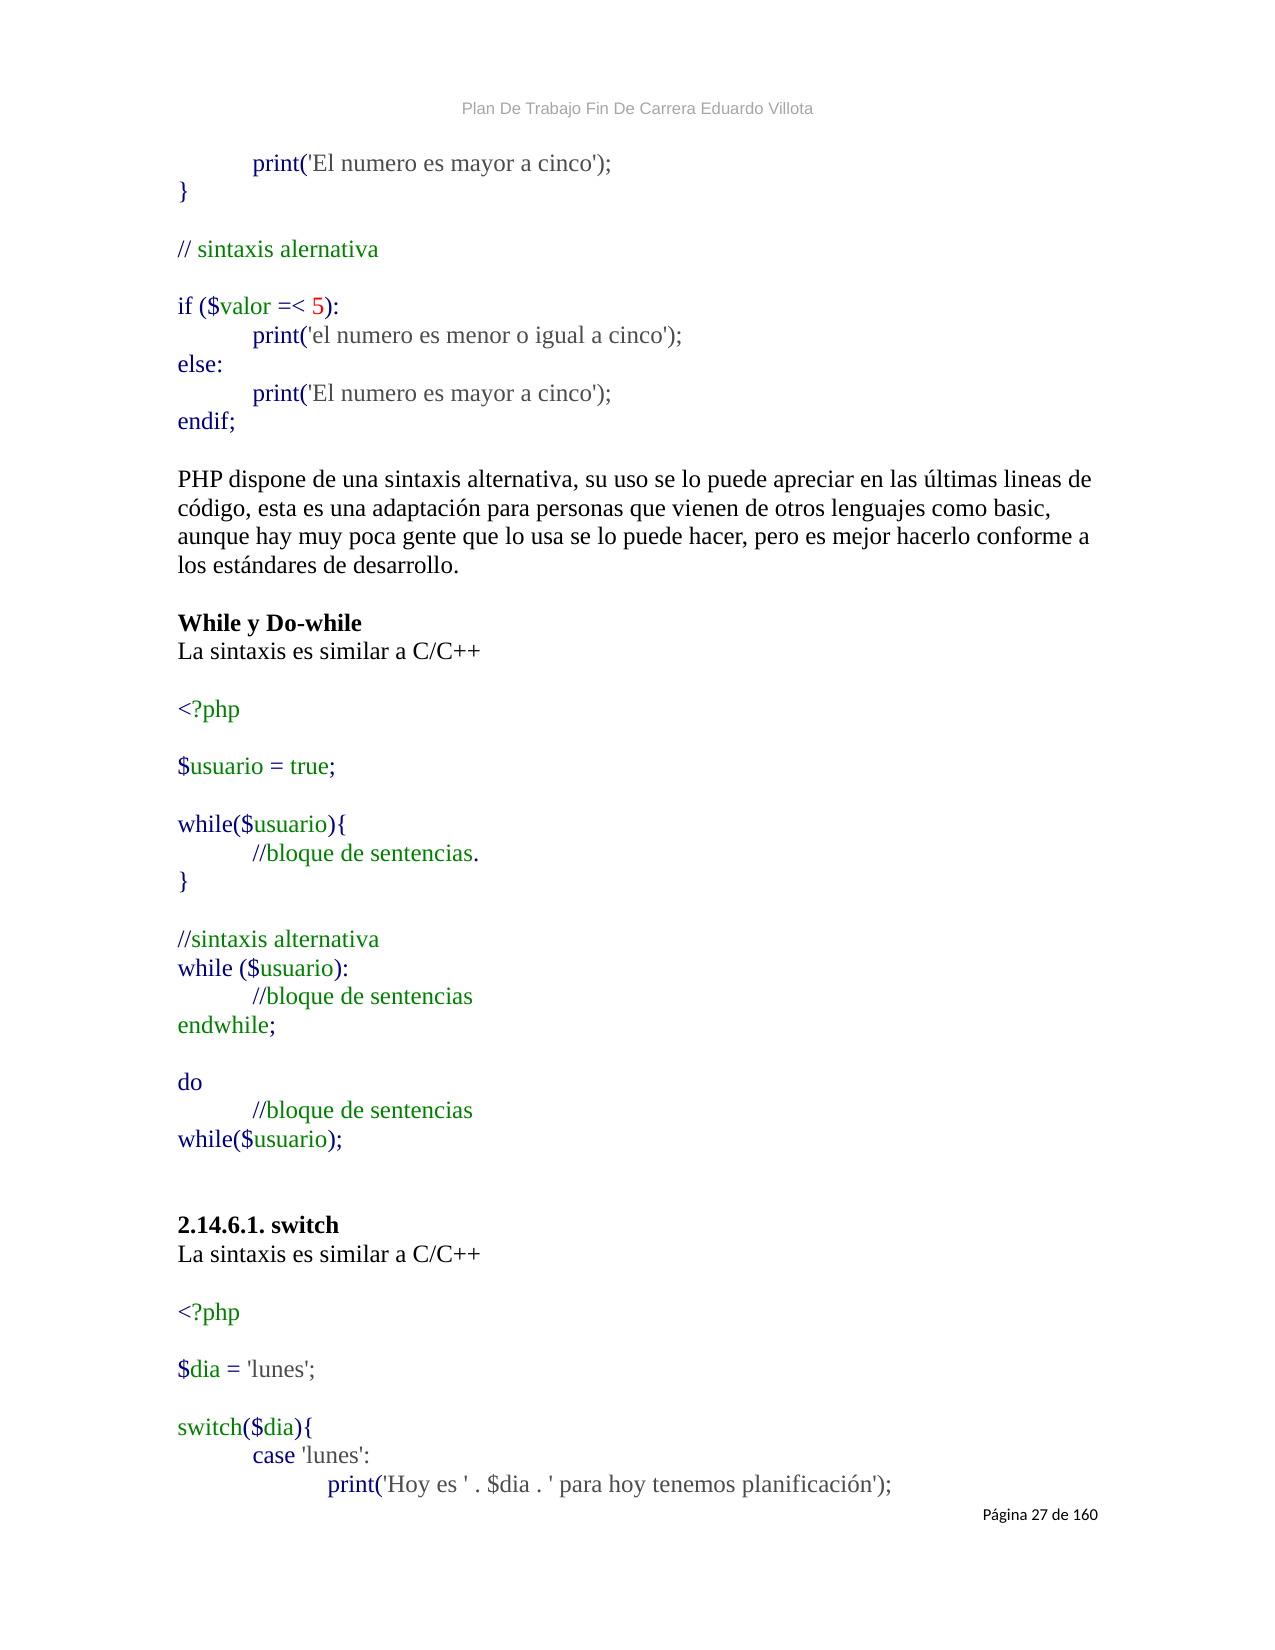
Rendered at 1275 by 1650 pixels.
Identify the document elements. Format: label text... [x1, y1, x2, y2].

text // sintaxis alernativa [177, 234, 1098, 263]
text 2.14.6.1. switch [177, 1211, 1098, 1239]
text while($usuario){ [177, 809, 1098, 838]
text print('El numero es mayor a cinco'); [177, 148, 1098, 176]
text <?php [177, 1297, 1098, 1326]
text endif; [177, 406, 1098, 435]
text //sintaxis alternativa [177, 924, 1098, 953]
text $usuario = true; [177, 751, 1098, 780]
text case 'lunes': [177, 1441, 1098, 1469]
text if ($valor =< 5): [177, 291, 1098, 320]
text endwhile; [177, 1010, 1098, 1039]
text //bloque de sentencias [177, 1096, 1098, 1124]
text PHP dispone de una sintaxis alternativa, su uso se lo puede apreciar en las últimas lineas de código, esta es una adaptación para personas que vienen de otros lenguajes como basic, aunque hay muy poca gente que lo usa se lo puede hacer, pero es mejor hacerlo conforme a los estándares de desarrollo. [177, 464, 1098, 579]
text While y Do-while [177, 608, 1098, 636]
text while ($usuario): [177, 953, 1098, 981]
text print('Hoy es ' . $dia . ' para hoy tenemos planificación'); [177, 1469, 1098, 1498]
text La sintaxis es similar a C/C++ [177, 1239, 1098, 1268]
text else: [177, 349, 1098, 378]
text //bloque de sentencias [177, 981, 1098, 1010]
text La sintaxis es similar a C/C++ [177, 636, 1098, 665]
text //bloque de sentencias. [177, 838, 1098, 866]
text $dia = 'lunes'; [177, 1354, 1098, 1383]
text while($usuario); [177, 1124, 1098, 1153]
text } [177, 866, 1098, 895]
text do [177, 1067, 1098, 1096]
text print('El numero es mayor a cinco'); [177, 378, 1098, 406]
text print('el numero es menor o igual a cinco'); [177, 320, 1098, 349]
text <?php [177, 694, 1098, 723]
text } [177, 176, 1098, 205]
text switch($dia){ [177, 1412, 1098, 1441]
